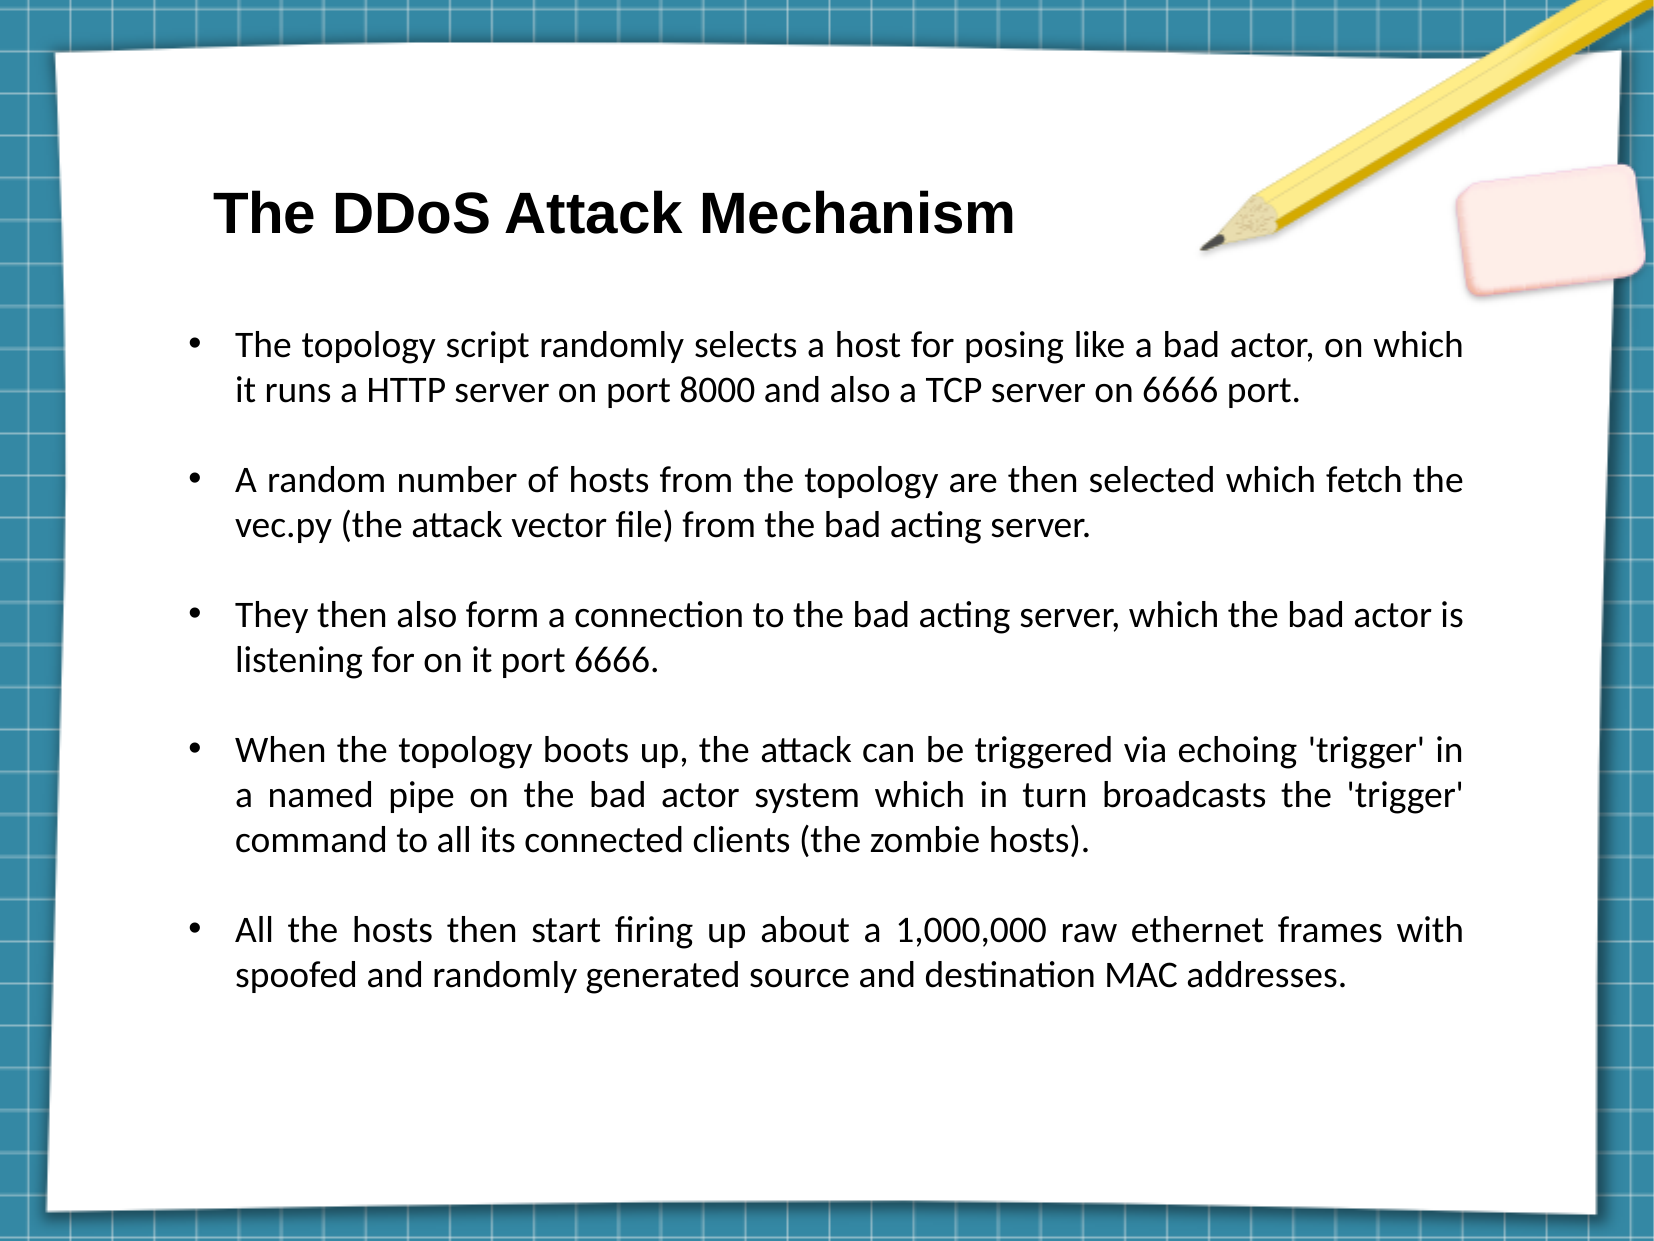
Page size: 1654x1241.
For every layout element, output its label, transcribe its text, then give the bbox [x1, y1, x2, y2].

text_box The DDoS Attack Mechanism [198, 167, 1118, 254]
picture [0, 0, 1654, 1241]
text_box The topology script randomly selects a host for posing like a bad actor, on which it runs a HTTP server on port 8000 and also a TCP server on 6666 port. A random number of hosts from the topology are then selected which fetch the vec.py (the attack vector file) from the bad acting server. They then also form a connection to the bad acting server, which the bad actor is listening for on it port 6666. When the topology boots up, the attack can be triggered via echoing 'trigger' in a named pipe on the bad actor system which in turn broadcasts the 'trigger' command to all its connected clients (the zombie hosts). All the hosts then start firing up about a 1,000,000 raw ethernet frames with spoofed and randomly generated source and destination MAC addresses. [173, 312, 1481, 1183]
